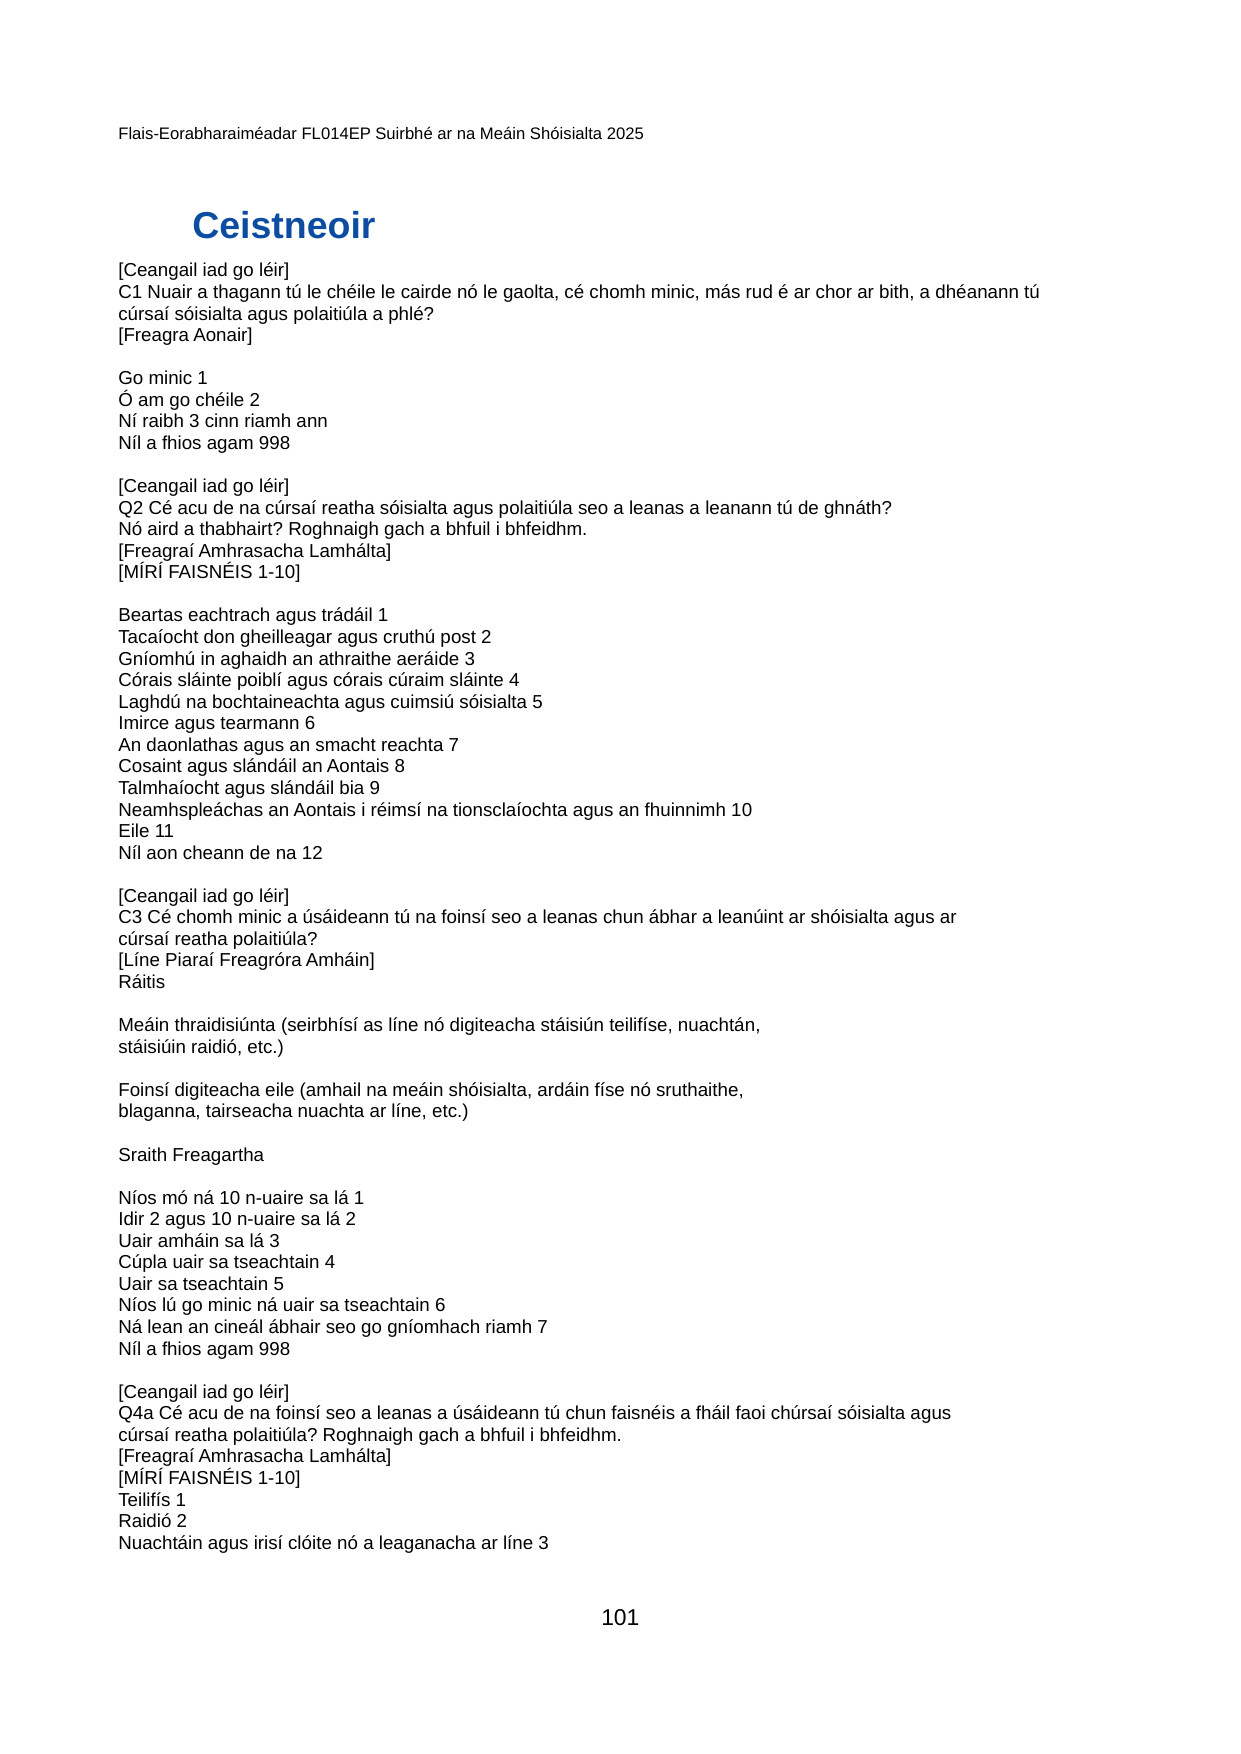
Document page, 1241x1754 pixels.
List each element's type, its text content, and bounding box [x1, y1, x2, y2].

text [MÍRÍ FAISNÉIS 1-10] [118, 561, 1122, 583]
text Ráitis [118, 971, 1122, 992]
text [Freagraí Amhrasacha Lamhálta] [118, 1445, 1122, 1467]
text Q2 Cé acu de na cúrsaí reatha sóisialta agus polaitiúla seo a leanas a leanann tú de ghnáth? [118, 496, 1122, 518]
text Níl aon cheann de na 12 [118, 841, 1122, 863]
text Gníomhú in aghaidh an athraithe aeráide 3 [118, 647, 1122, 669]
text Nó aird a thabhairt? Roghnaigh gach a bhfuil i bhfeidhm. [118, 518, 1122, 539]
text blaganna, tairseacha nuachta ar líne, etc.) [118, 1100, 1122, 1122]
text Níos lú go minic ná uair sa tseachtain 6 [118, 1294, 1122, 1316]
text An daonlathas agus an smacht reachta 7 [118, 734, 1122, 755]
text cúrsaí sóisialta agus polaitiúla a phlé? [118, 302, 1122, 324]
text Eile 11 [118, 820, 1122, 841]
text Tacaíocht don gheilleagar agus cruthú post 2 [118, 626, 1122, 647]
text Teilifís 1 [118, 1488, 1122, 1510]
text [Ceangail iad go léir] [118, 259, 1122, 281]
text Laghdú na bochtaineachta agus cuimsiú sóisialta 5 [118, 691, 1122, 712]
text Cúpla uair sa tseachtain 4 [118, 1251, 1122, 1273]
text Níl a fhios agam 998 [118, 1337, 1122, 1359]
text Cosaint agus slándáil an Aontais 8 [118, 755, 1122, 777]
text Raidió 2 [118, 1510, 1122, 1531]
text Idir 2 agus 10 n-uaire sa lá 2 [118, 1208, 1122, 1229]
text Níos mó ná 10 n-uaire sa lá 1 [118, 1186, 1122, 1208]
text cúrsaí reatha polaitiúla? [118, 928, 1122, 949]
text [Freagra Aonair] [118, 324, 1122, 346]
text C3 Cé chomh minic a úsáideann tú na foinsí seo a leanas chun ábhar a leanúint ar shóisialta agus ar [118, 906, 1122, 928]
text Ó am go chéile 2 [118, 389, 1122, 410]
text [Ceangail iad go léir] [118, 475, 1122, 496]
text Ná lean an cineál ábhair seo go gníomhach riamh 7 [118, 1316, 1122, 1337]
text Foinsí digiteacha eile (amhail na meáin shóisialta, ardáin físe nó sruthaithe, [118, 1079, 1122, 1100]
text Uair sa tseachtain 5 [118, 1273, 1122, 1294]
text Uair amháin sa lá 3 [118, 1229, 1122, 1251]
text Imirce agus tearmann 6 [118, 712, 1122, 734]
text Níl a fhios agam 998 [118, 432, 1122, 453]
text Go minic 1 [118, 367, 1122, 389]
text [Líne Piaraí Freagróra Amháin] [118, 949, 1122, 971]
text Meáin thraidisiúnta (seirbhísí as líne nó digiteacha stáisiún teilifíse, nuachtán, [118, 1014, 1122, 1036]
text [MÍRÍ FAISNÉIS 1-10] [118, 1467, 1122, 1488]
text Sraith Freagartha [118, 1143, 1122, 1165]
text [Ceangail iad go léir] [118, 884, 1122, 906]
text Talmhaíocht agus slándáil bia 9 [118, 777, 1122, 798]
text stáisiúin raidió, etc.) [118, 1036, 1122, 1057]
text Beartas eachtrach agus trádáil 1 [118, 604, 1122, 626]
text Q4a Cé acu de na foinsí seo a leanas a úsáideann tú chun faisnéis a fháil faoi chúrsaí sóisialta agus [118, 1402, 1122, 1424]
text cúrsaí reatha polaitiúla? Roghnaigh gach a bhfuil i bhfeidhm. [118, 1424, 1122, 1445]
text Córais sláinte poiblí agus córais cúraim sláinte 4 [118, 669, 1122, 691]
subtitle Ceistneoir [118, 204, 1122, 247]
text Ní raibh 3 cinn riamh ann [118, 410, 1122, 432]
text [Freagraí Amhrasacha Lamhálta] [118, 539, 1122, 561]
text Nuachtáin agus irisí clóite nó a leaganacha ar líne 3 [118, 1531, 1122, 1553]
text C1 Nuair a thagann tú le chéile le cairde nó le gaolta, cé chomh minic, más rud é ar chor ar bith, a dhéanann tú [118, 281, 1122, 302]
text Neamhspleáchas an Aontais i réimsí na tionsclaíochta agus an fhuinnimh 10 [118, 798, 1122, 820]
text [Ceangail iad go léir] [118, 1381, 1122, 1402]
